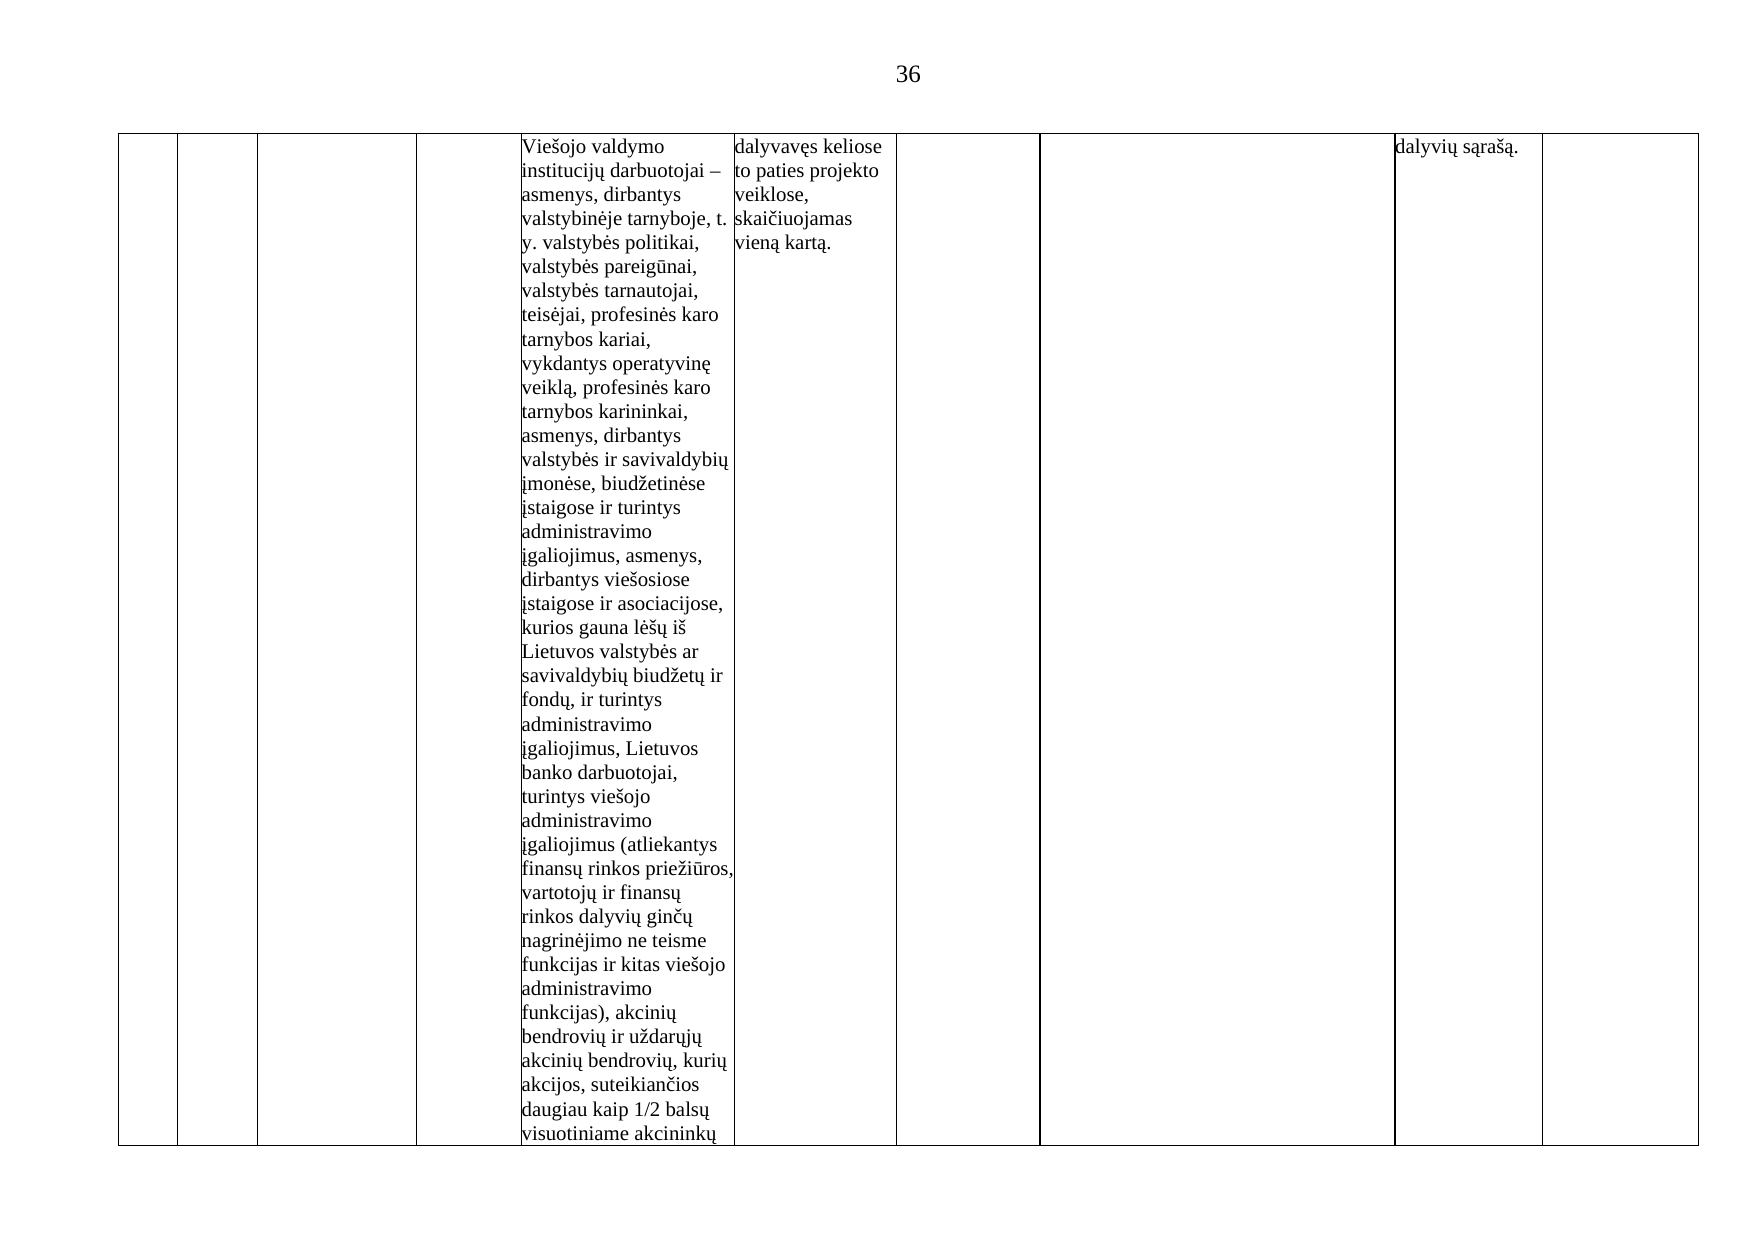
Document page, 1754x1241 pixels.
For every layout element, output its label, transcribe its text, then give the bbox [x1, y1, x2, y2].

table_cell [258, 134, 416, 1144]
table_cell [1543, 134, 1698, 1144]
table_cell Viešojo valdymo institucijų darbuotojai – asmenys, dirbantys valstybinėje tarnyboje, t. y. valstybės politikai, valstybės pareigūnai, valstybės tarnautojai, teisėjai, profesinės karo tarnybos kariai, vykdantys operatyvinę veiklą, profesinės karo tarnybos karininkai, asmenys, dirbantys valstybės ir savivaldybių įmonėse, biudžetinėse įstaigose ir turintys administravimo įgaliojimus, asmenys, dirbantys viešosiose įstaigose ir asociacijose, kurios gauna lėšų iš Lietuvos valstybės ar savivaldybių biudžetų ir fondų, ir turintys administravimo įgaliojimus, Lietuvos banko darbuotojai, turintys viešojo administravimo įgaliojimus (atliekantys finansų rinkos priežiūros, vartotojų ir finansų rinkos dalyvių ginčų nagrinėjimo ne teisme funkcijas ir kitas viešojo administravimo funkcijas), akcinių bendrovių ir uždarųjų akcinių bendrovių, kurių akcijos, suteikiančios daugiau kaip 1/2 balsų visuotiniame akcininkų [522, 134, 734, 1144]
table_cell [178, 134, 257, 1144]
table_cell [417, 134, 521, 1144]
table_cell [119, 134, 177, 1144]
table_cell dalyvių sąrašą. [1396, 134, 1542, 1144]
table_cell [1041, 134, 1394, 1144]
table_cell [897, 134, 1039, 1144]
table_cell dalyvavęs keliose to paties projekto veiklose, skaičiuojamas vieną kartą. [735, 134, 896, 1144]
